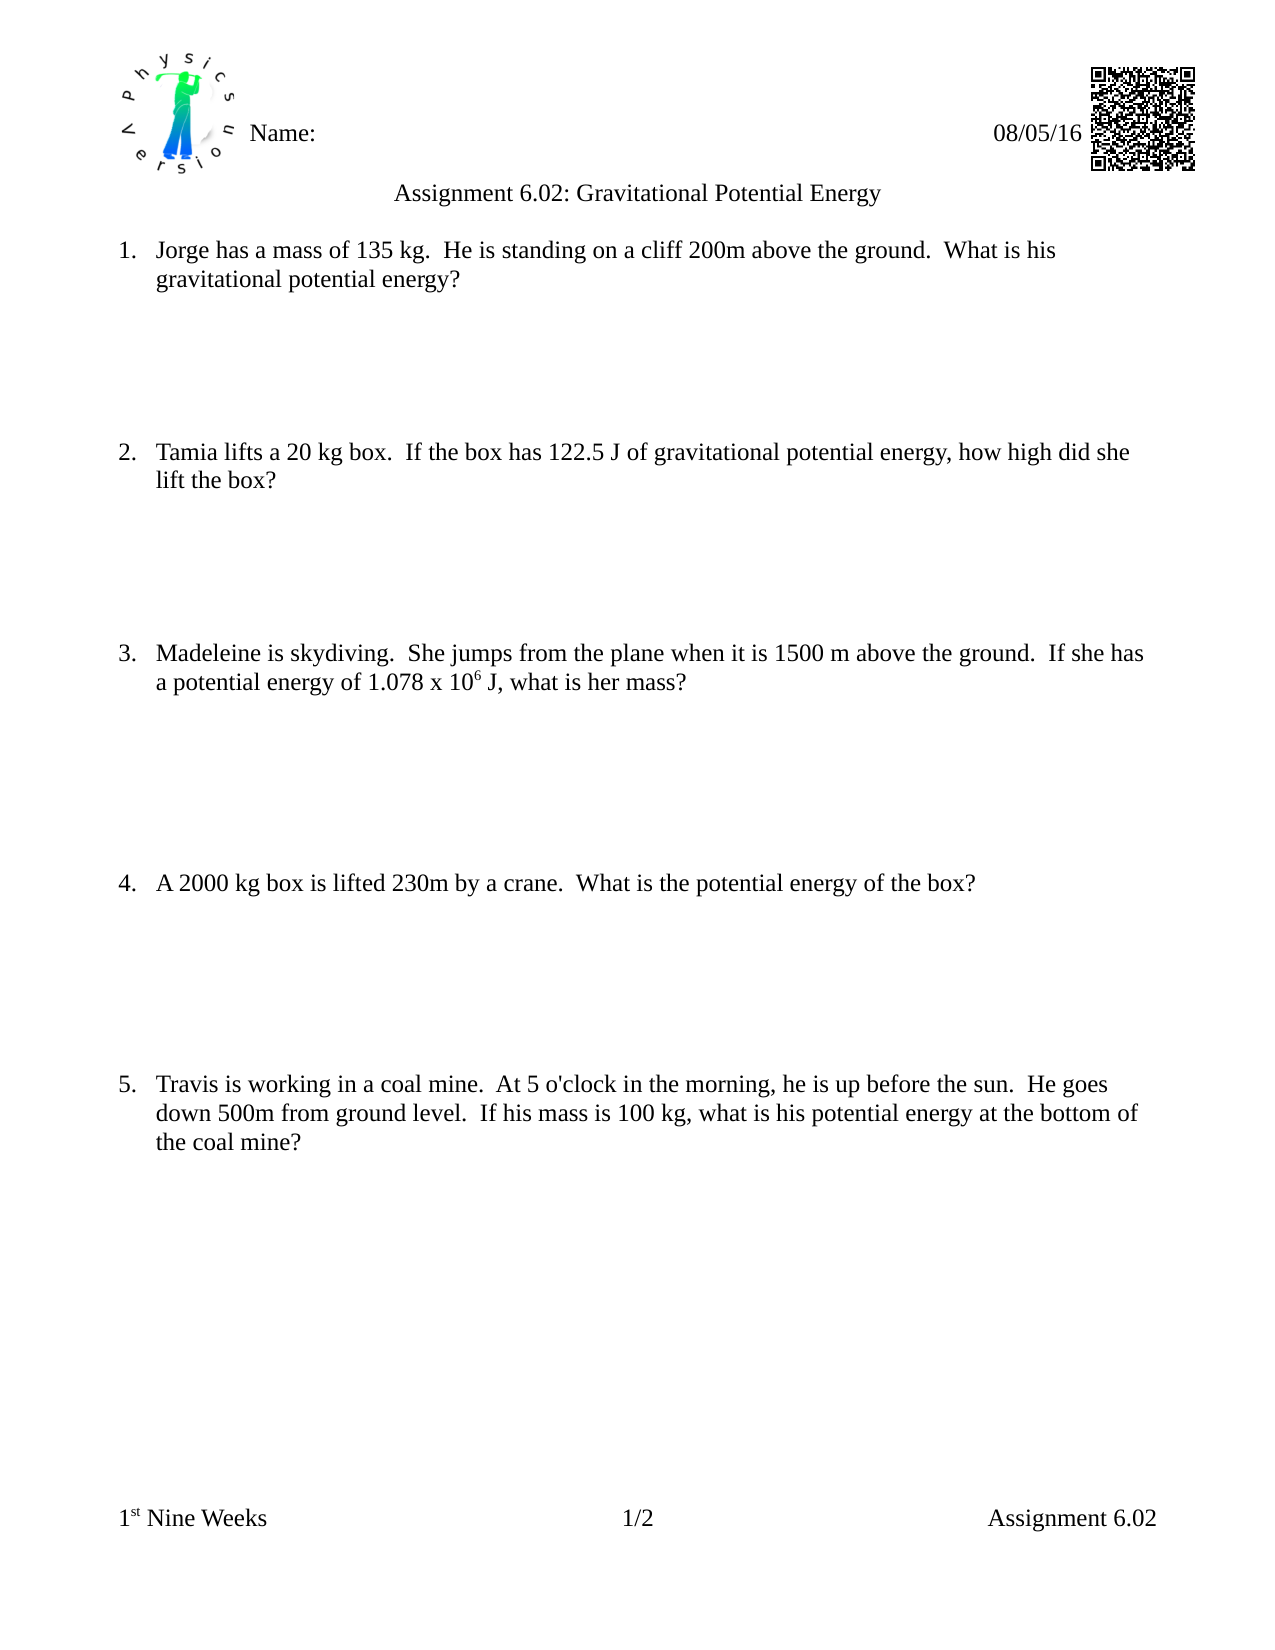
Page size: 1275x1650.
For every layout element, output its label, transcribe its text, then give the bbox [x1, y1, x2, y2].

text Assignment 6.02: Gravitational Potential Energy [118, 176, 1157, 207]
picture [1082, 58, 1203, 179]
list A 2000 kg box is lifted 230m by a crane. What is the potential energy of the box? [118, 868, 1157, 897]
list Jorge has a mass of 135 kg. He is standing on a cliff 200m above the ground. What is his gravitational potential energy? [118, 236, 1157, 293]
list Tamia lifts a 20 kg box. If the box has 122.5 J of gravitational potential energy, how high did she lift the box? [118, 437, 1157, 494]
list Madeleine is skydiving. She jumps from the plane when it is 1500 m above the ground. If she has a potential energy of 1.078 x 106 J, what is her mass? [118, 638, 1157, 696]
picture [121, 53, 235, 174]
list Travis is working in a coal mine. At 5 o'clock in the morning, he is up before the sun. He goes down 500m from ground level. If his mass is 100 kg, what is his potential energy at the bottom of the coal mine? [118, 1069, 1157, 1156]
